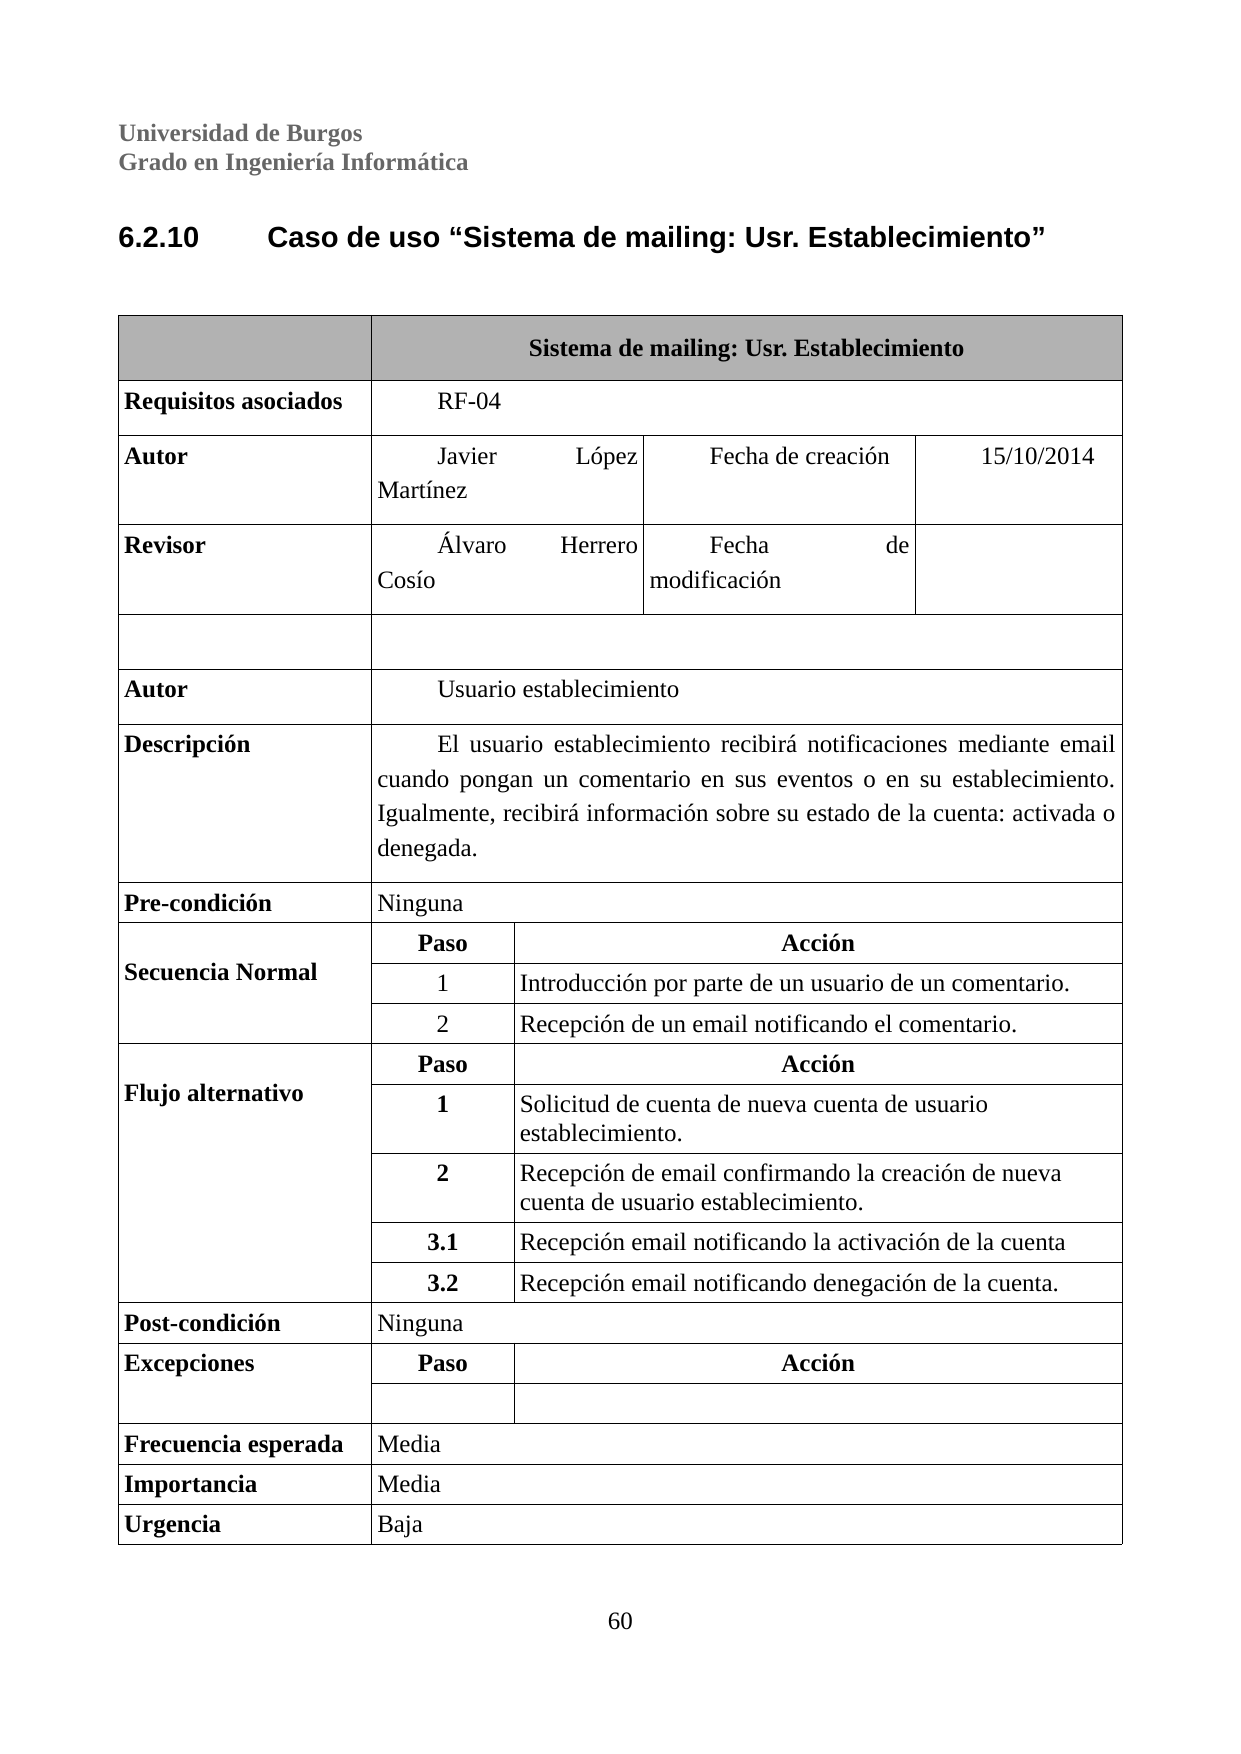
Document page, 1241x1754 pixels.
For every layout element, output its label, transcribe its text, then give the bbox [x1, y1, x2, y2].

table_cell [916, 525, 1122, 614]
table_cell RF-04 [372, 381, 1122, 435]
subtitle Caso de uso “Sistema de mailing: Usr. Establecimiento” [118, 220, 1122, 253]
table_cell Autor [119, 670, 371, 723]
table_cell Paso [372, 923, 514, 962]
table_cell Acción [515, 923, 1122, 962]
table_cell Acción [515, 1044, 1122, 1083]
table_cell Pre-condición [119, 883, 371, 922]
table_cell Excepciones [119, 1344, 371, 1423]
table_cell Usuario establecimiento [372, 670, 1122, 723]
table_cell 3.2 [372, 1263, 514, 1302]
table_cell Urgencia [119, 1505, 371, 1544]
table_cell Ninguna [372, 883, 1122, 922]
table_cell Ninguna [372, 1303, 1122, 1342]
table_cell 1 [372, 1085, 514, 1152]
table_cell [119, 615, 371, 669]
table_cell Media [372, 1424, 1122, 1463]
table_cell [515, 1384, 1122, 1423]
table_cell Frecuencia esperada [119, 1424, 371, 1463]
table_cell Post-condición [119, 1303, 371, 1342]
table_cell Descripción [119, 725, 371, 882]
table_cell 2 [372, 1004, 514, 1043]
table_cell Paso [372, 1044, 514, 1083]
table_cell Recepción email notificando la activación de la cuenta [515, 1223, 1122, 1262]
table_header [119, 316, 371, 380]
table_cell Recepción de email confirmando la creación de nueva cuenta de usuario establecimiento. [515, 1154, 1122, 1222]
table_header Sistema de mailing: Usr. Establecimiento [372, 316, 1122, 380]
table_cell [372, 615, 1122, 669]
table_cell Baja [372, 1505, 1122, 1544]
table_cell El usuario establecimiento recibirá notificaciones mediante email cuando pongan un comentario en sus eventos o en su establecimiento. Igualmente, recibirá información sobre su estado de la cuenta: activada o denegada. [372, 725, 1122, 882]
table_cell [372, 1384, 514, 1423]
table_cell Fecha de modificación [644, 525, 915, 614]
table_cell 15/10/2014 [916, 436, 1122, 524]
table_cell 2 [372, 1154, 514, 1222]
table_cell Importancia [119, 1465, 371, 1504]
table_cell 3.1 [372, 1223, 514, 1262]
table_cell Fecha de creación [644, 436, 915, 524]
table_cell Acción [515, 1344, 1122, 1383]
table_cell Álvaro Herrero Cosío [372, 525, 643, 614]
table_cell Requisitos asociados [119, 381, 371, 435]
table_cell Recepción de un email notificando el comentario. [515, 1004, 1122, 1043]
table_cell Autor [119, 436, 371, 524]
table_cell Recepción email notificando denegación de la cuenta. [515, 1263, 1122, 1302]
table_cell Media [372, 1465, 1122, 1504]
table_cell Revisor [119, 525, 371, 614]
table_cell 1 [372, 964, 514, 1003]
table_cell Solicitud de cuenta de nueva cuenta de usuario establecimiento. [515, 1085, 1122, 1152]
table_cell Introducción por parte de un usuario de un comentario. [515, 964, 1122, 1003]
table_cell Secuencia Normal [119, 923, 371, 1043]
table_cell Paso [372, 1344, 514, 1383]
table_cell Javier López Martínez [372, 436, 643, 524]
table_cell Flujo alternativo [119, 1044, 371, 1302]
